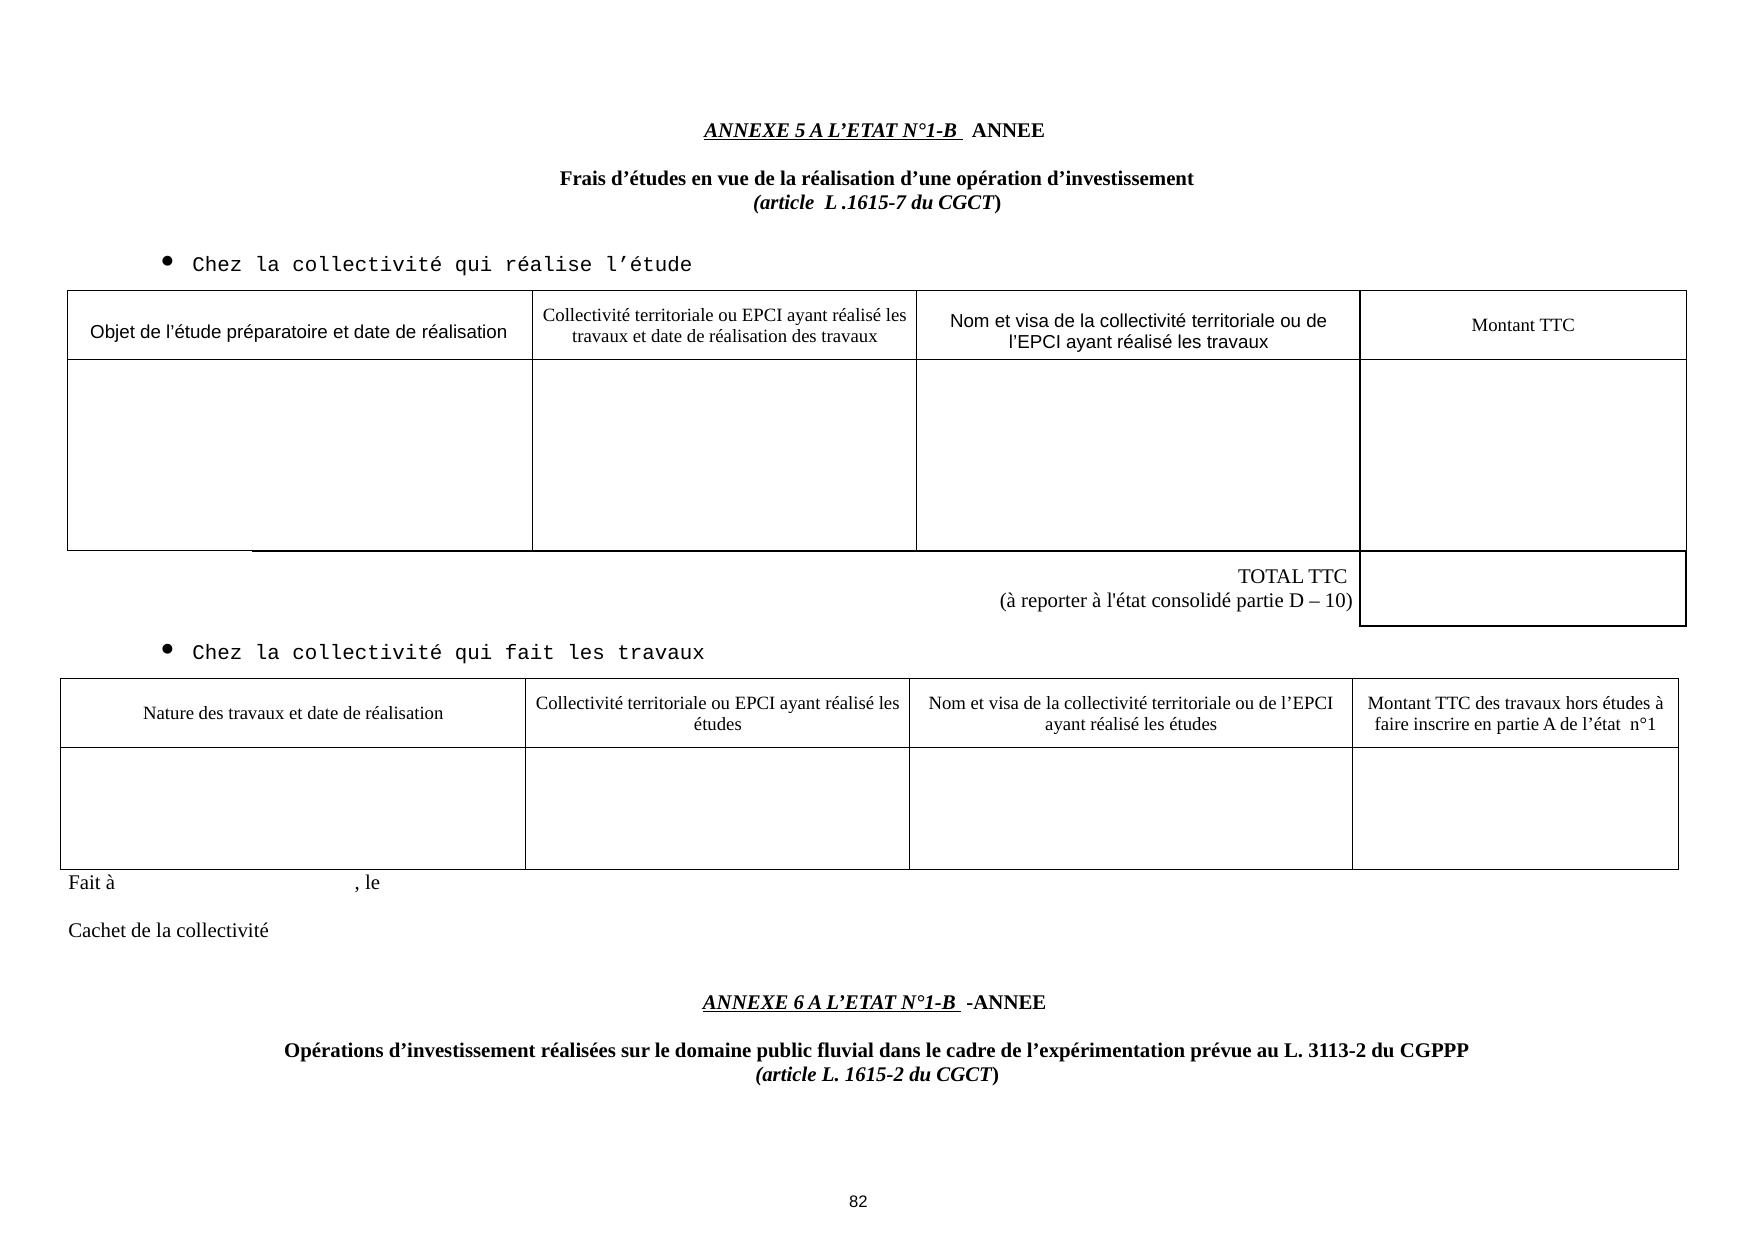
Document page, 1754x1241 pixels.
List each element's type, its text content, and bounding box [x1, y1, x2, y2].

table_cell [1679, 747, 1693, 868]
table_cell [533, 360, 916, 550]
table_cell [526, 748, 909, 868]
table_cell [61, 748, 525, 868]
table_cell [910, 748, 1352, 868]
text (article L .1615-7 du CGCT) [148, 190, 1606, 214]
table_cell Cachet de la collectivité [61, 894, 1693, 942]
text (article L. 1615-2 du CGCT) [148, 1062, 1606, 1086]
list Chez la collectivité qui réalise l’étude [162, 251, 1606, 277]
table_header Nom et visa de la collectivité territoriale ou de l’EPCI ayant réalisé les études [910, 679, 1352, 747]
table_header Collectivité territoriale ou EPCI ayant réalisé les études [526, 679, 909, 747]
table_cell [1353, 748, 1678, 868]
table_cell [917, 360, 1359, 550]
table_header Collectivité territoriale ou EPCI ayant réalisé les travaux et date de réalisation des travaux [533, 291, 916, 359]
table_header Montant TTC [1361, 291, 1686, 359]
text ANNEXE 5 A L’ETAT N°1-B ANNEE [148, 118, 1606, 142]
table_header Nom et visa de la collectivité territoriale ou de l’EPCI ayant réalisé les travaux [917, 291, 1359, 359]
text ANNEXE 6 A L’ETAT N°1-B -ANNEE [148, 990, 1606, 1014]
table_header [1679, 678, 1693, 747]
table_cell [1361, 360, 1686, 550]
table_cell [68, 360, 532, 550]
list Chez la collectivité qui fait les travaux [162, 639, 1606, 666]
table_cell TOTAL TTC (à reporter à l'état consolidé partie D – 10) [252, 552, 1359, 625]
table_header Objet de l’étude préparatoire et date de réalisation [68, 291, 532, 359]
table_header Montant TTC des travaux hors études à faire inscrire en partie A de l’état n°1 [1353, 679, 1678, 747]
table_header Nature des travaux et date de réalisation [61, 679, 525, 747]
table_cell [68, 551, 252, 625]
table_cell Fait à , le [61, 869, 1693, 894]
text Frais d’études en vue de la réalisation d’une opération d’investissement [148, 166, 1606, 190]
text Opérations d’investissement réalisées sur le domaine public fluvial dans le cadre de l’expérimentation prévue au L. 3113-2 du CGPPP [148, 1038, 1606, 1062]
table_cell [1361, 552, 1685, 625]
